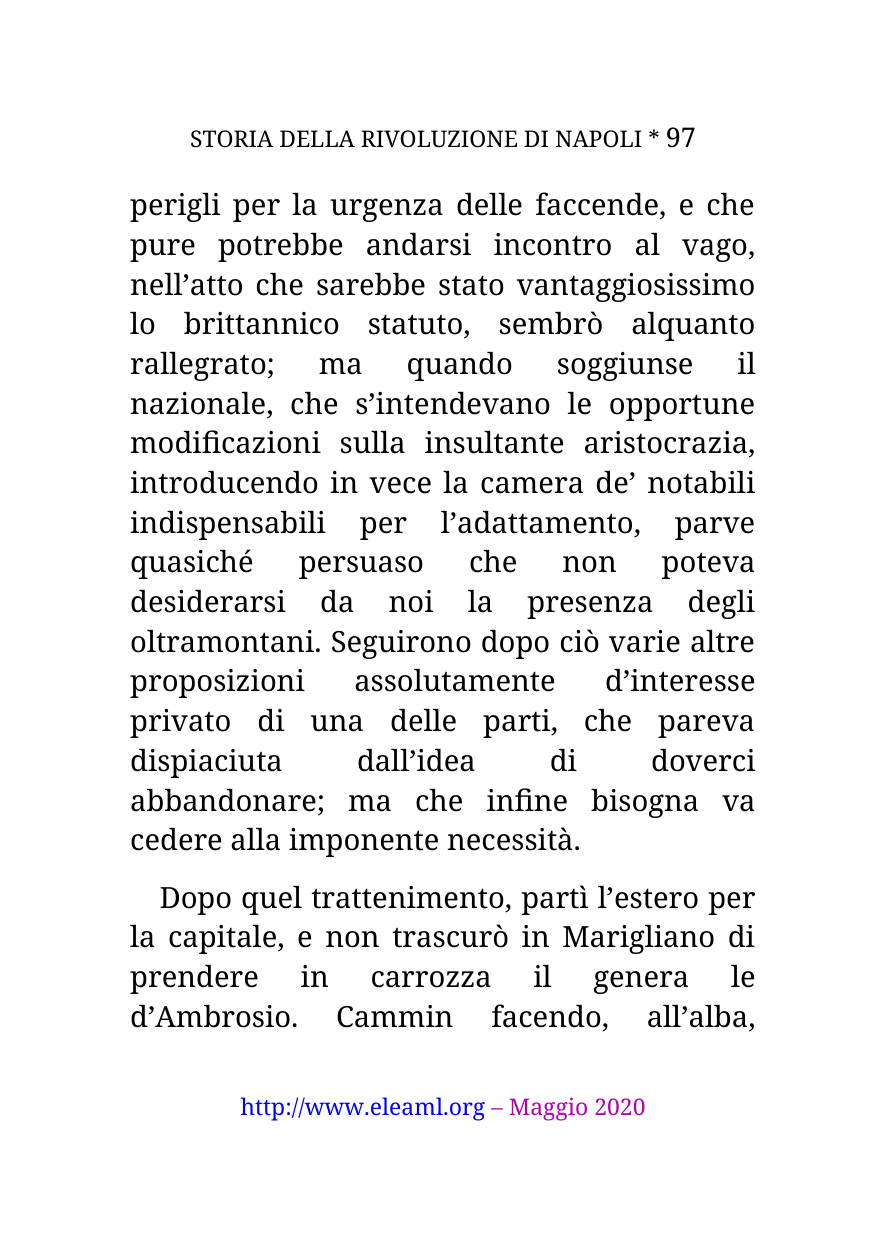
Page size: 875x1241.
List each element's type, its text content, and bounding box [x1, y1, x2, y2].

text perigli per la urgenza delle faccende, e che pure potrebbe andarsi incontro al vago, nell’atto che sarebbe stato vantaggiosissimo lo brittannico statuto, sembrò alquanto rallegrato; ma quando soggiunse il nazionale, che s’intendevano le opportune modificazioni sulla insultante aristocrazia, introducendo in vece la camera de’ notabili indispensabili per l’adattamento, parve quasiché persuaso che non poteva desiderarsi da noi la presenza degli oltramontani. Seguirono dopo ciò varie altre proposizioni assolutamente d’interesse privato di una delle parti, che pareva dispiaciuta dall’idea di doverci abbandonare; ma che infine bisogna va cedere alla imponente necessità. [130, 184, 756, 859]
text Dopo quel trattenimento, partì l’estero per la capitale, e non trascurò in Marigliano di prendere in carrozza il genera le d’Ambrosio. Cammin facendo, all’alba, [130, 877, 756, 1036]
